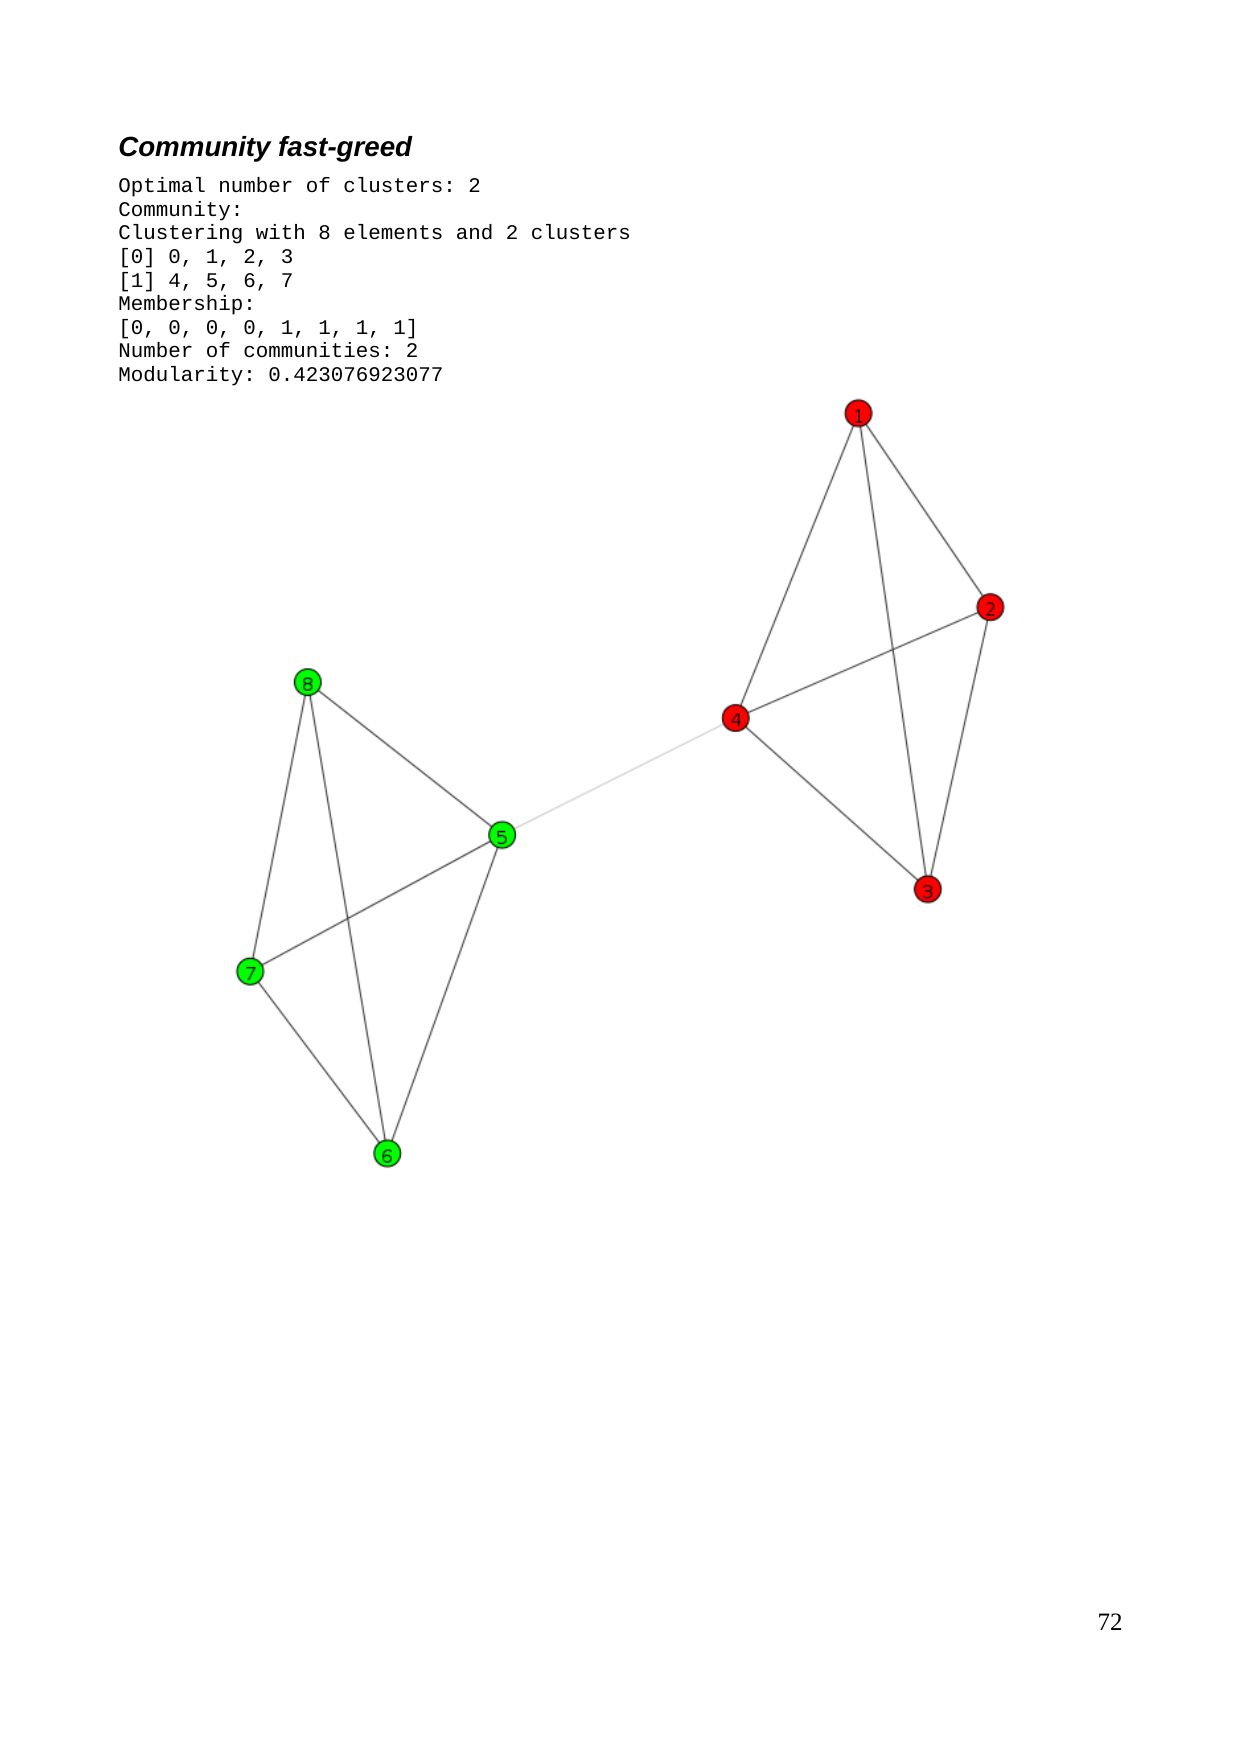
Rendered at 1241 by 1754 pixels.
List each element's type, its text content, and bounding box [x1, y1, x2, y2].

text [1] 4, 5, 6, 7 [118, 269, 1122, 293]
text [0] 0, 1, 2, 3 [118, 246, 1122, 269]
text Clustering with 8 elements and 2 clusters [118, 222, 1122, 246]
text Membership: [118, 293, 1122, 317]
text Community: [118, 199, 1122, 222]
text Number of communities: 2 [118, 341, 1122, 364]
subtitle Community fast-greed [118, 131, 1122, 162]
text [0, 0, 0, 0, 1, 1, 1, 1] [118, 317, 1122, 341]
picture [224, 387, 1017, 1180]
text Modularity: 0.423076923077 [118, 364, 1122, 388]
text Optimal number of clusters: 2 [118, 175, 1122, 199]
